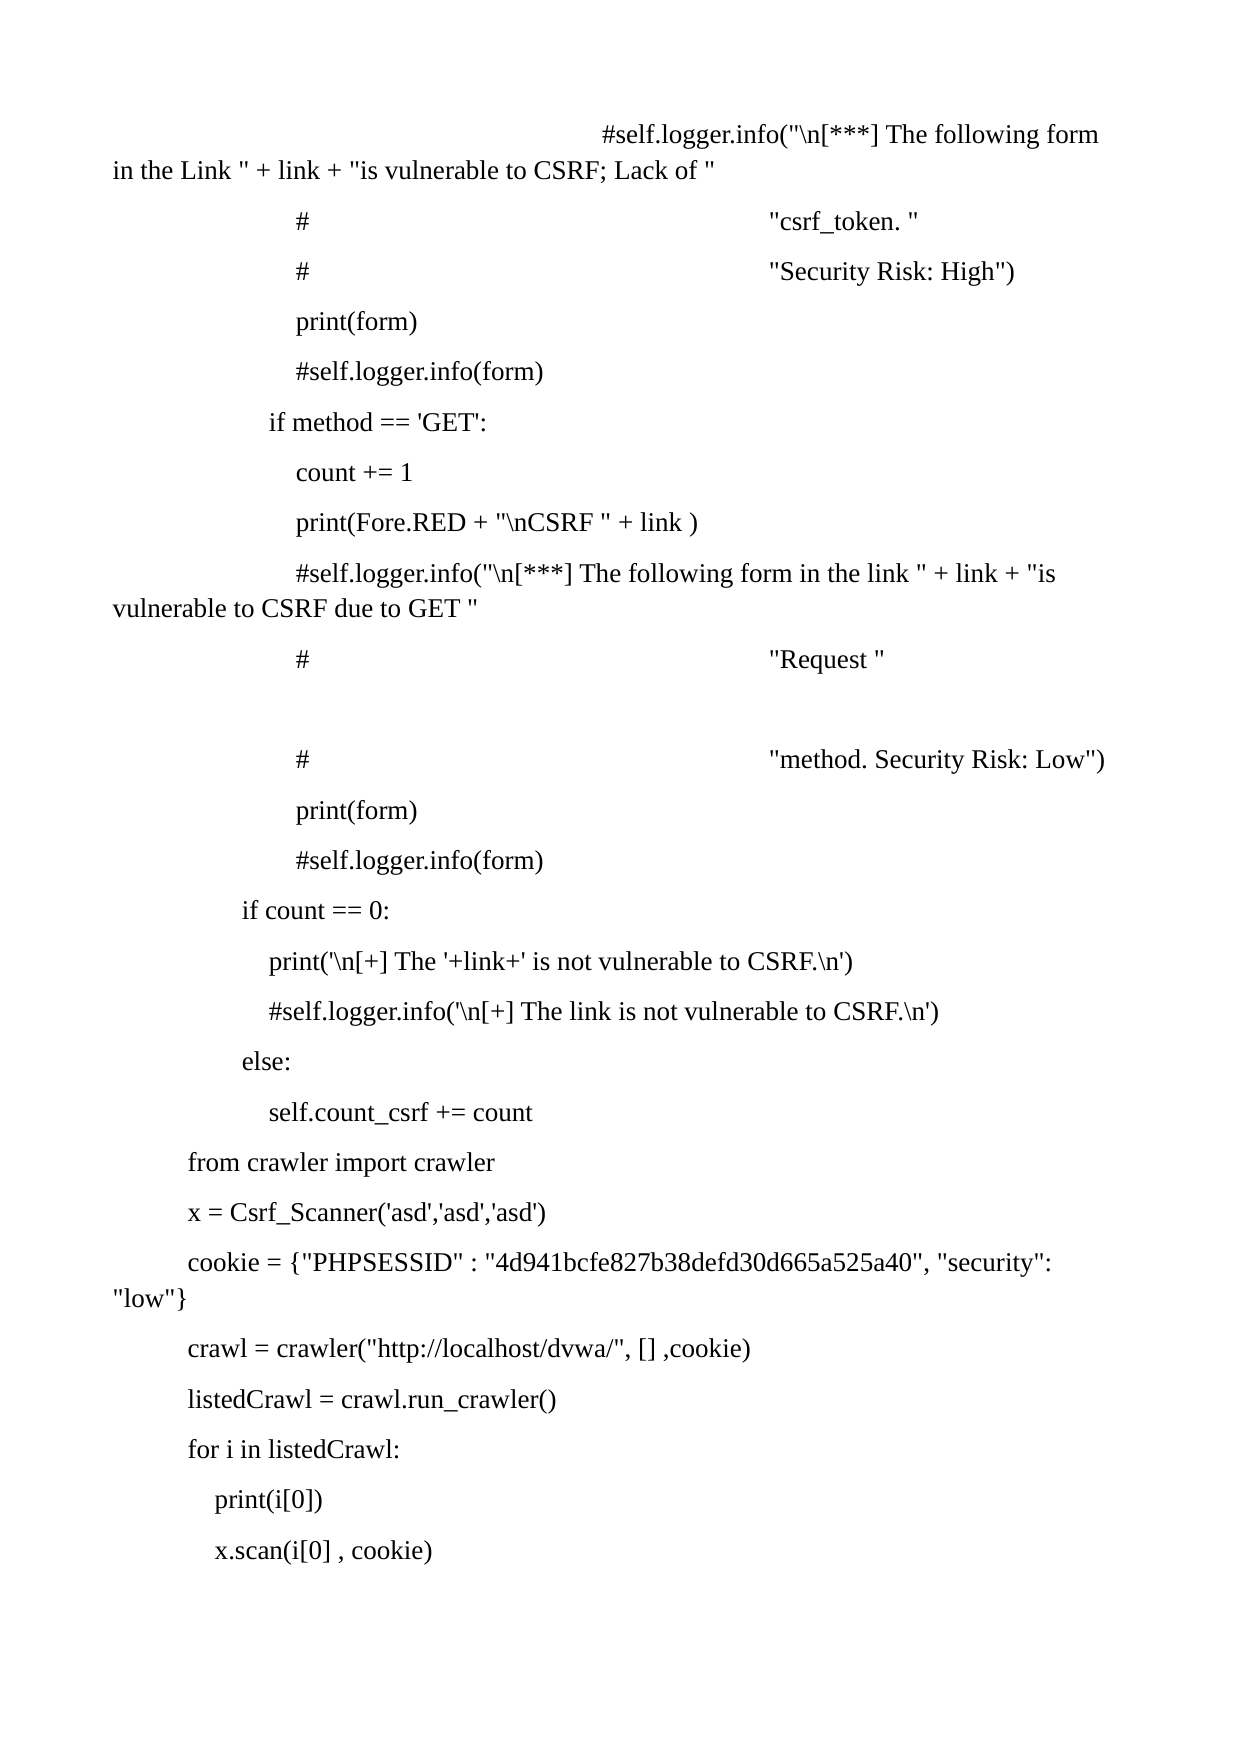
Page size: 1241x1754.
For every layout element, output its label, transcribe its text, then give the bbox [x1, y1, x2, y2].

text crawl = crawler("http://localhost/dvwa/", [] ,cookie) [112, 1333, 1122, 1364]
text if method == 'GET': [112, 406, 1122, 437]
text print(form) [112, 794, 1122, 825]
text #self.logger.info('\n[+] The link is not vulnerable to CSRF.\n') [112, 995, 1122, 1026]
text #self.logger.info(form) [112, 356, 1122, 387]
text #self.logger.info("\n[***] The following form in the Link " + link + "is vulnerable to CSRF; Lack of " [112, 118, 1122, 185]
text print(i[0]) [112, 1483, 1122, 1515]
text # "csrf_token. " [112, 204, 1122, 236]
text for i in listedCrawl: [112, 1433, 1122, 1464]
text if count == 0: [112, 894, 1122, 926]
text listedCrawl = crawl.run_crawler() [112, 1383, 1122, 1414]
text print('\n[+] The '+link+' is not vulnerable to CSRF.\n') [112, 945, 1122, 976]
text # "Request " [112, 643, 1122, 674]
text count += 1 [112, 456, 1122, 487]
text x.scan(i[0] , cookie) [112, 1534, 1122, 1565]
text # "Security Risk: High") [112, 255, 1122, 286]
text cookie = {"PHPSESSID" : "4d941bcfe827b38defd30d665a525a40", "security": "low"} [112, 1247, 1122, 1313]
text # "method. Security Risk: Low") [112, 743, 1122, 774]
text x = Csrf_Scanner('asd','asd','asd') [112, 1196, 1122, 1227]
text else: [112, 1045, 1122, 1076]
text from crawler import crawler [112, 1146, 1122, 1177]
text print(Fore.RED + "\nCSRF " + link ) [112, 506, 1122, 538]
text print(form) [112, 305, 1122, 336]
text self.count_csrf += count [112, 1096, 1122, 1127]
text #self.logger.info("\n[***] The following form in the link " + link + "is vulnerable to CSRF due to GET " [112, 557, 1122, 624]
text #self.logger.info(form) [112, 844, 1122, 875]
